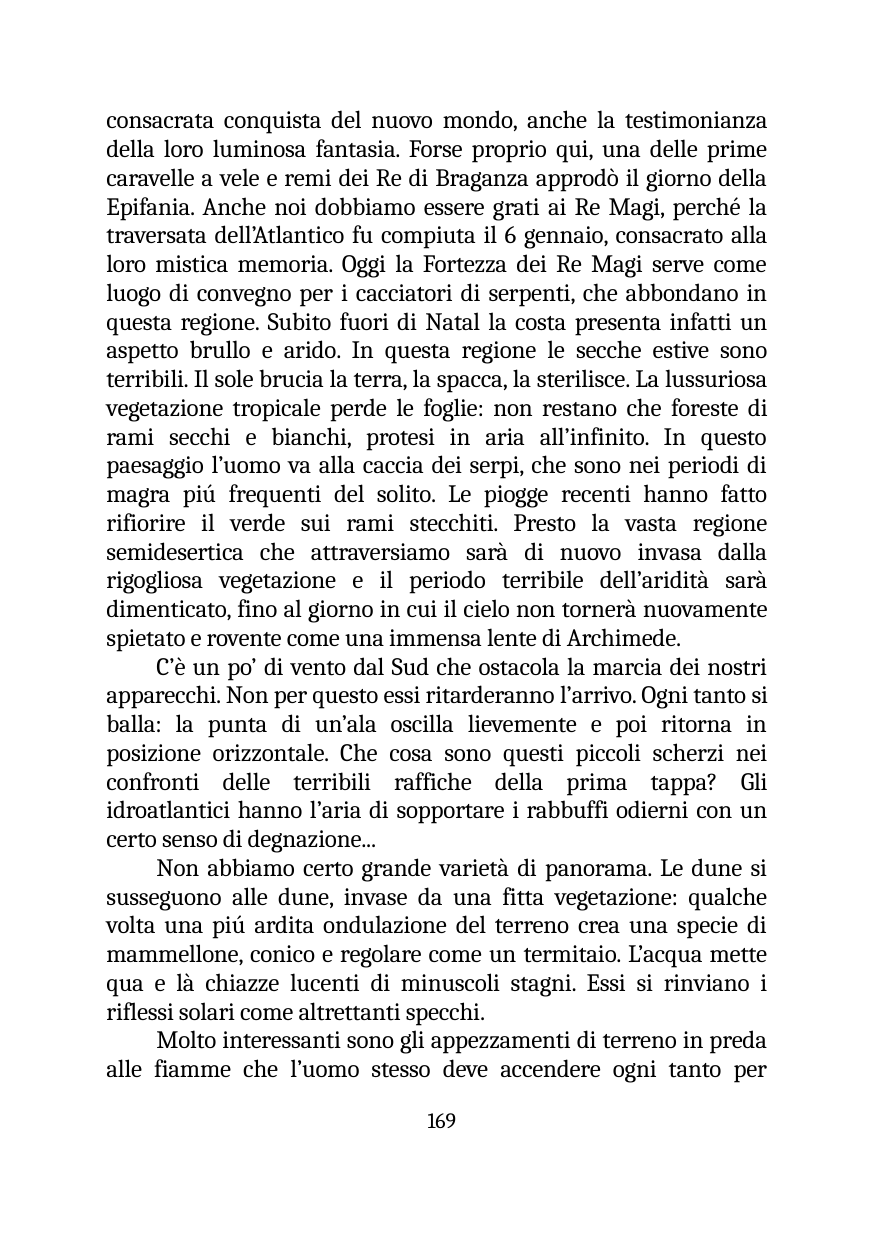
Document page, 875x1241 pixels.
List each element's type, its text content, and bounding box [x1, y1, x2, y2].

text consacrata conquista del nuovo mondo, anche la testimonianza della loro luminosa fantasia. Forse proprio qui, una delle prime caravelle a vele e remi dei Re di Braganza approdò il giorno della Epifania. Anche noi dobbiamo essere grati ai Re Magi, perché la traversata dell’Atlantico fu compiuta il 6 gennaio, consacrato alla loro mistica memoria. Oggi la Fortezza dei Re Magi serve come luogo di convegno per i cacciatori di serpenti, che abbondano in questa regione. Subito fuori di Natal la costa presenta infatti un aspetto brullo e arido. In questa regione le secche estive sono terribili. Il sole brucia la terra, la spacca, la sterilisce. La lussuriosa vegetazione tropicale perde le foglie: non restano che foreste di rami secchi e bianchi, protesi in aria all’infinito. In questo paesaggio l’uomo va alla caccia dei serpi, che sono nei periodi di magra piú frequenti del solito. Le piogge recenti hanno fatto rifiorire il verde sui rami stecchiti. Presto la vasta regione semidesertica che attraversiamo sarà di nuovo invasa dalla rigogliosa vegetazione e il periodo terribile dell’aridità sarà dimenticato, fino al giorno in cui il cielo non tornerà nuovamente spietato e rovente come una immensa lente di Archimede. [106, 106, 768, 652]
text Molto interessanti sono gli appezzamenti di terreno in preda alle fiamme che l’uomo stesso deve accendere ogni tanto per [106, 1026, 768, 1084]
text C’è un po’ di vento dal Sud che ostacola la marcia dei nostri apparecchi. Non per questo essi ritarderanno l’arrivo. Ogni tanto si balla: la punta di un’ala oscilla lievemente e poi ritorna in posizione orizzontale. Che cosa sono questi piccoli scherzi nei confronti delle terribili raffiche della prima tappa? Gli idroatlantici hanno l’aria di sopportare i rabbuffi odierni con un certo senso di degnazione... [106, 652, 768, 854]
text Non abbiamo certo grande varietà di panorama. Le dune si susseguono alle dune, invase da una fitta vegetazione: qualche volta una piú ardita ondulazione del terreno crea una specie di mammellone, conico e regolare come un termitaio. L’acqua mette qua e là chiazze lucenti di minuscoli stagni. Essi si rinviano i riflessi solari come altrettanti specchi. [106, 854, 768, 1026]
